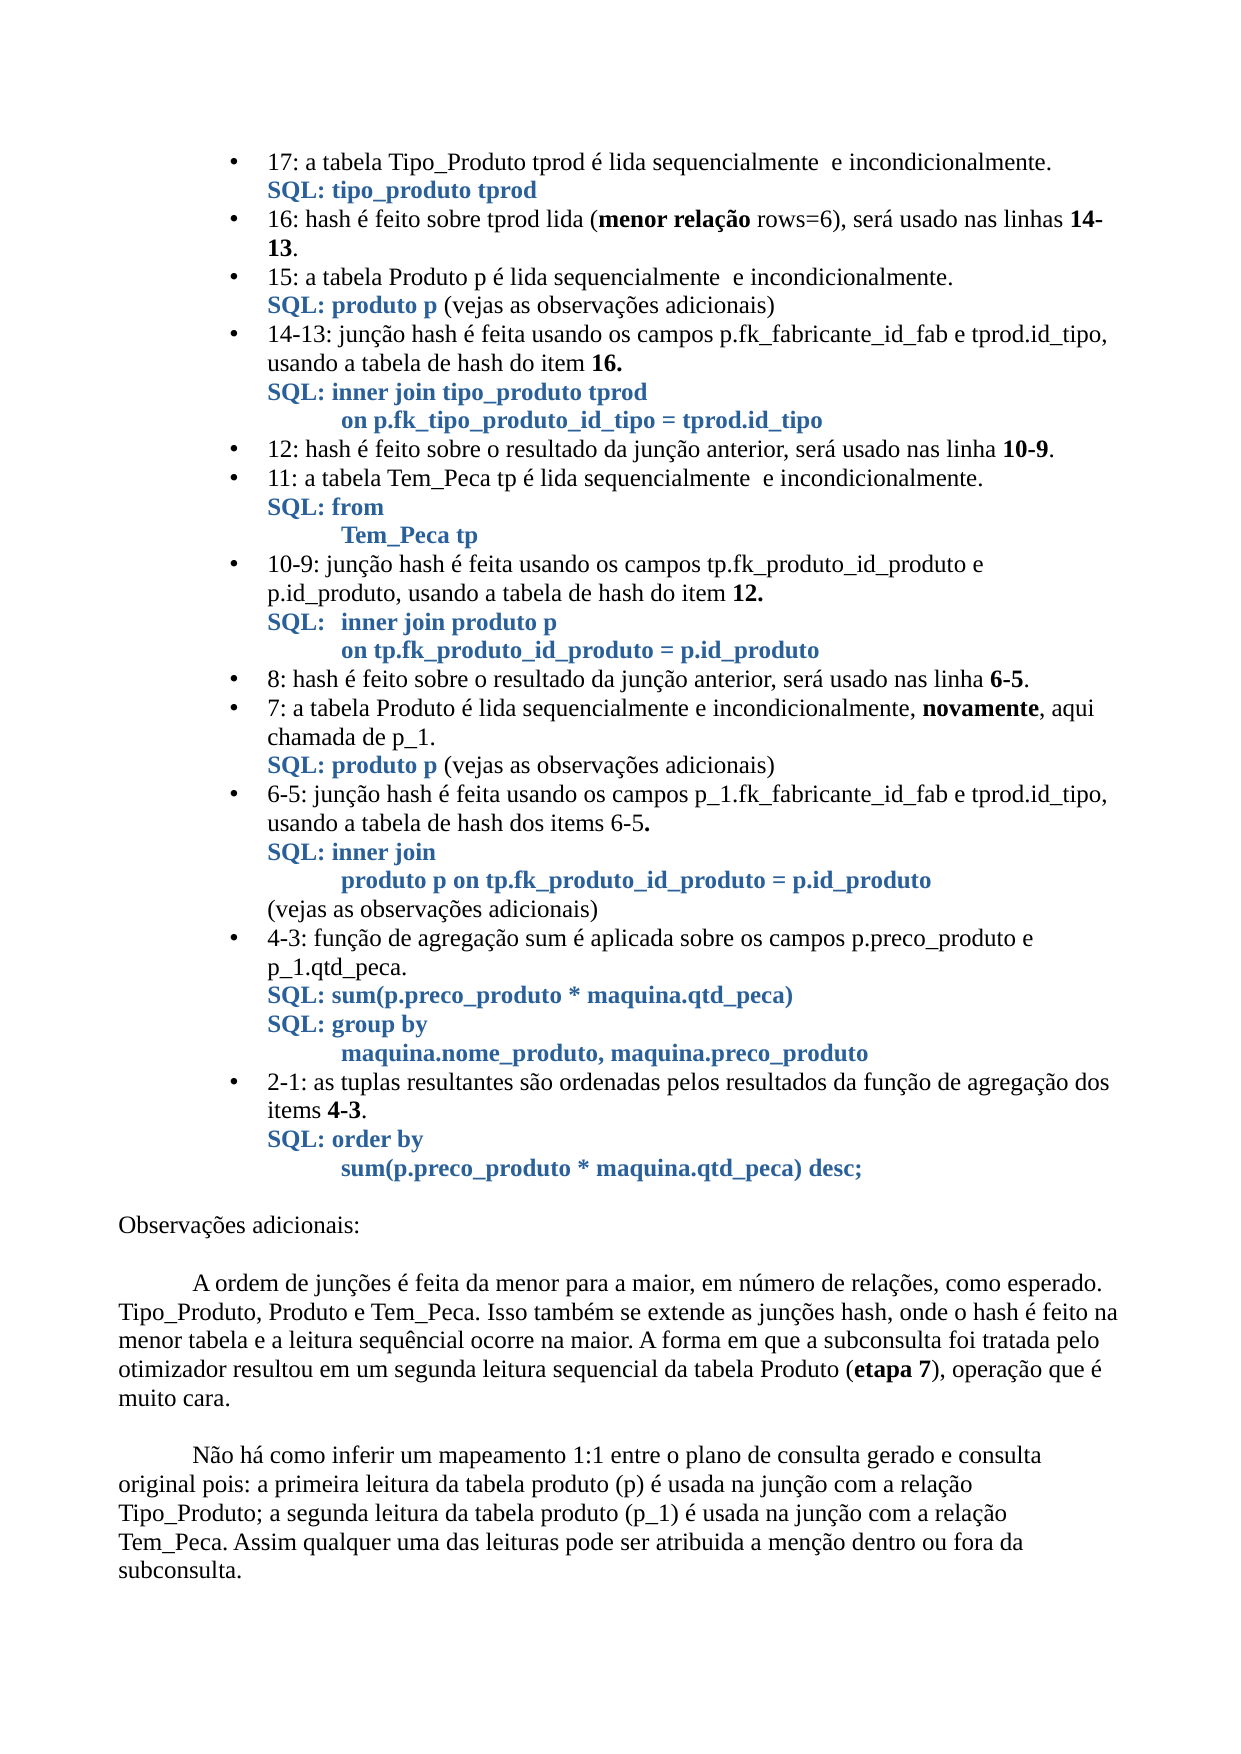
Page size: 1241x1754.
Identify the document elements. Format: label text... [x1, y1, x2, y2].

text A ordem de junções é feita da menor para a maior, em número de relações, como esperado. Tipo_Produto, Produto e Tem_Peca. Isso também se extende as junções hash, onde o hash é feito na menor tabela e a leitura sequêncial ocorre na maior. A forma em que a subconsulta foi tratada pelo otimizador resultou em um segunda leitura sequencial da tabela Produto (etapa 7), operação que é muito cara. [118, 1268, 1122, 1412]
list 16: hash é feito sobre tprod lida (menor relação rows=6), será usado nas linhas 14-13. [229, 204, 1122, 262]
list 17: a tabela Tipo_Produto tprod é lida sequencialmente e incondicionalmente. [229, 147, 1122, 176]
list SQL: order by [229, 1124, 1122, 1153]
list SQL: inner join produto p [229, 607, 1122, 636]
list SQL: sum(p.preco_produto * maquina.qtd_peca) [229, 981, 1122, 1009]
list maquina.nome_produto, maquina.preco_produto [229, 1038, 1122, 1067]
list (vejas as observações adicionais) [229, 894, 1122, 923]
list 2-1: as tuplas resultantes são ordenadas pelos resultados da função de agregação dos items 4-3. [229, 1067, 1122, 1124]
list 7: a tabela Produto é lida sequencialmente e incondicionalmente, novamente, aqui chamada de p_1. [229, 693, 1122, 751]
list SQL: group by [229, 1009, 1122, 1038]
list 8: hash é feito sobre o resultado da junção anterior, será usado nas linha 6-5. [229, 664, 1122, 693]
list on tp.fk_produto_id_produto = p.id_produto [229, 636, 1122, 664]
list SQL: from [229, 492, 1122, 521]
list SQL: produto p (vejas as observações adicionais) [229, 751, 1122, 779]
list 14-13: junção hash é feita usando os campos p.fk_fabricante_id_fab e tprod.id_tipo, usando a tabela de hash do item 16. [229, 319, 1122, 377]
text Observações adicionais: [118, 1211, 1122, 1239]
list 15: a tabela Produto p é lida sequencialmente e incondicionalmente. [229, 262, 1122, 291]
text Não há como inferir um mapeamento 1:1 entre o plano de consulta gerado e consulta original pois: a primeira leitura da tabela produto (p) é usada na junção com a relação Tipo_Produto; a segunda leitura da tabela produto (p_1) é usada na junção com a relação Tem_Peca. Assim qualquer uma das leituras pode ser atribuida a menção dentro ou fora da subconsulta. [118, 1441, 1122, 1584]
list SQL: inner join [229, 837, 1122, 866]
list Tem_Peca tp [229, 521, 1122, 549]
list 4-3: função de agregação sum é aplicada sobre os campos p.preco_produto e p_1.qtd_peca. [229, 923, 1122, 981]
list SQL: produto p (vejas as observações adicionais) [229, 291, 1122, 319]
list on p.fk_tipo_produto_id_tipo = tprod.id_tipo [229, 406, 1122, 434]
list SQL: tipo_produto tprod [229, 176, 1122, 204]
list 12: hash é feito sobre o resultado da junção anterior, será usado nas linha 10-9. [229, 434, 1122, 463]
list 6-5: junção hash é feita usando os campos p_1.fk_fabricante_id_fab e tprod.id_tipo, usando a tabela de hash dos items 6-5. [229, 779, 1122, 837]
list SQL: inner join tipo_produto tprod [229, 377, 1122, 406]
list sum(p.preco_produto * maquina.qtd_peca) desc; [229, 1153, 1122, 1182]
list 10-9: junção hash é feita usando os campos tp.fk_produto_id_produto e p.id_produto, usando a tabela de hash do item 12. [229, 549, 1122, 607]
list produto p on tp.fk_produto_id_produto = p.id_produto [229, 866, 1122, 894]
list 11: a tabela Tem_Peca tp é lida sequencialmente e incondicionalmente. [229, 463, 1122, 492]
